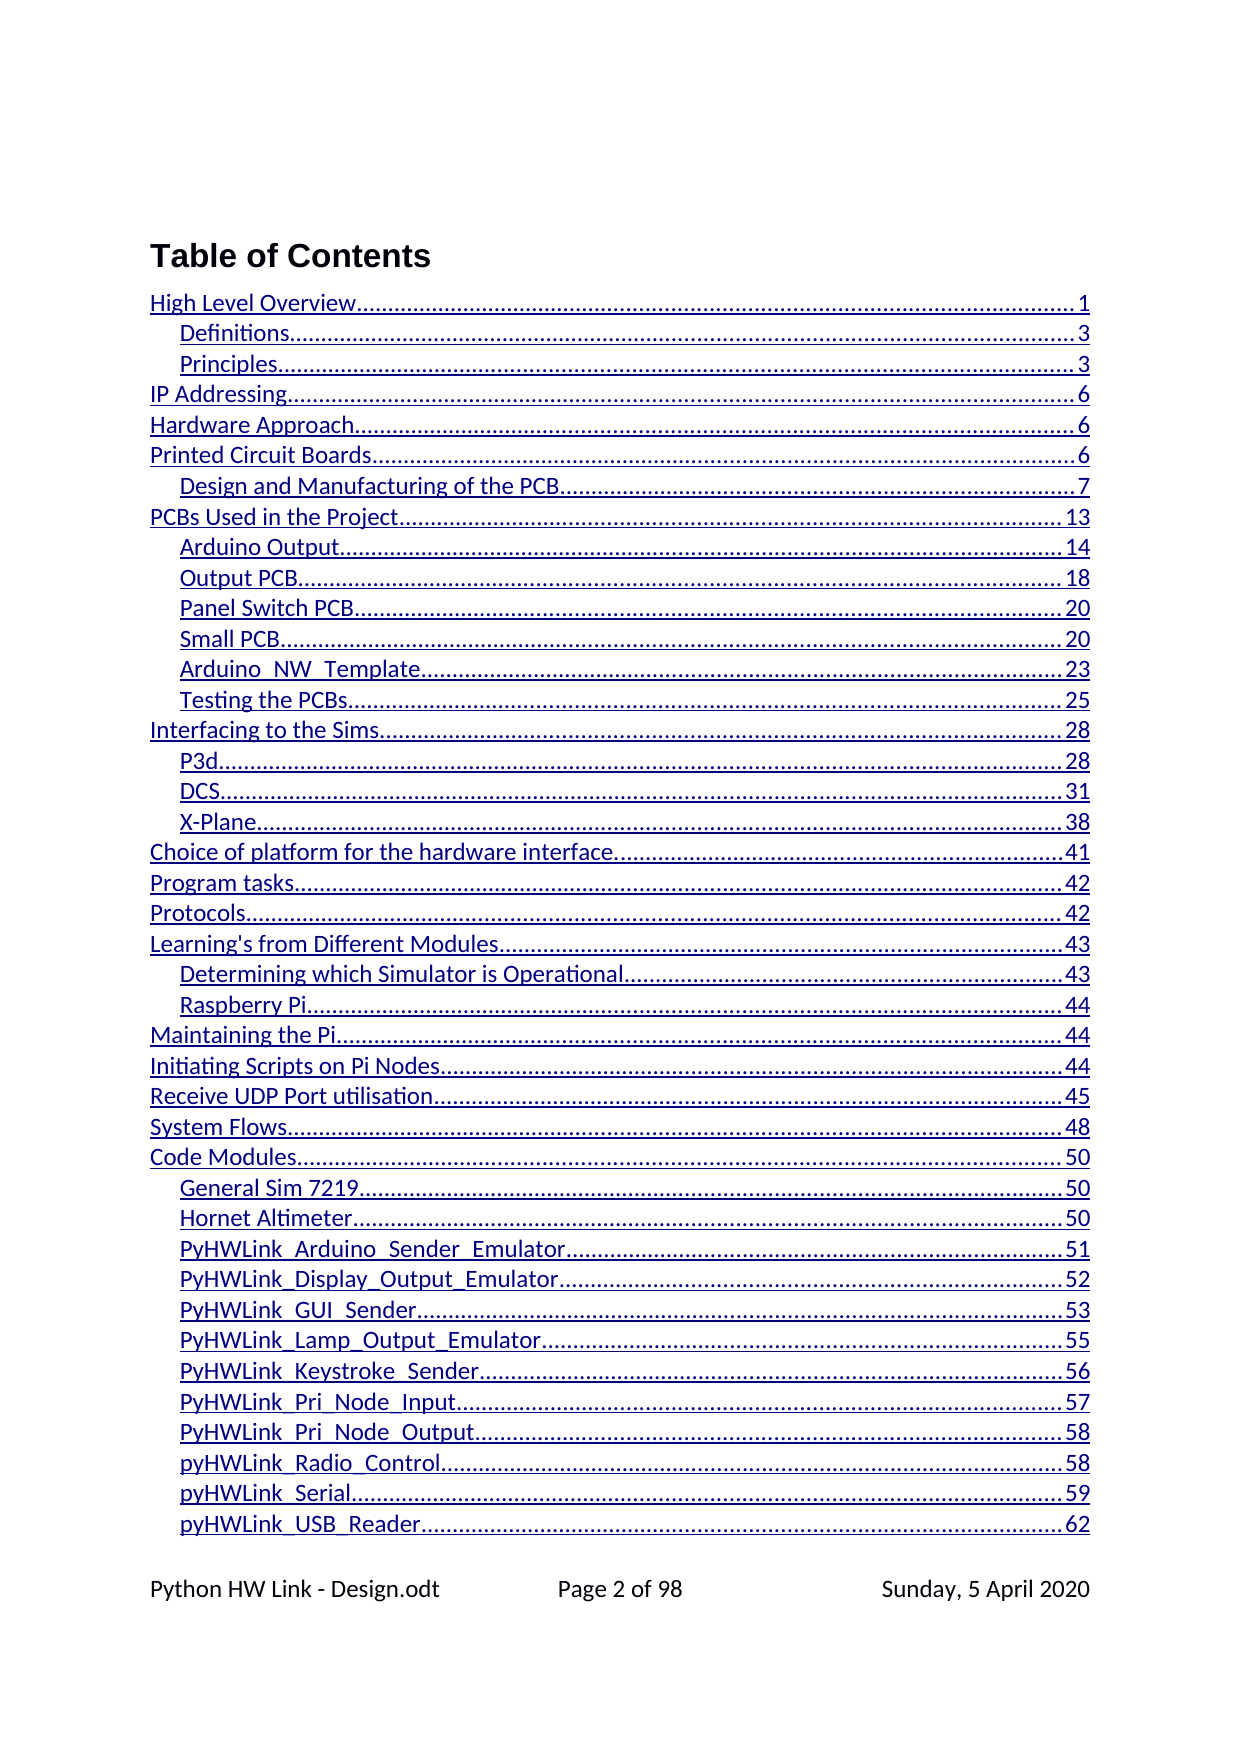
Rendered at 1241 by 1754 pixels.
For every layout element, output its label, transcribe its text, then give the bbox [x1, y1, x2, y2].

text [179, 1443, 1090, 1447]
text [179, 497, 1090, 501]
text Hornet Altimeter 50 [179, 1203, 1090, 1229]
text pyHWLink_Radio_Control 58 [179, 1447, 1090, 1473]
text [179, 1382, 1090, 1386]
text PyHWLink_Arduino_Sender_Emulator 51 [179, 1233, 1090, 1259]
text Principles 3 [179, 348, 1090, 374]
text IP Addressing 6 [150, 378, 1090, 405]
text [179, 1321, 1090, 1325]
text Printed Circuit Boards 6 [150, 439, 1090, 466]
text Definitions 3 [179, 317, 1090, 344]
text Arduino Output 14 [179, 531, 1090, 557]
text Hardware Approach 6 [150, 409, 1090, 435]
text DCS 31 [179, 775, 1090, 801]
text Determining which Simulator is Operational 43 [179, 958, 1090, 984]
text [179, 619, 1090, 623]
text [179, 680, 1090, 684]
text Choice of platform for the hardware interface. 41 [150, 836, 1090, 862]
text Receive UDP Port utilisation 45 [150, 1081, 1090, 1106]
text [179, 558, 1090, 562]
text Design and Manufacturing of the PCB 7 [179, 470, 1090, 496]
text Code Modules 50 [150, 1142, 1090, 1168]
text X-Plane 38 [179, 806, 1090, 832]
text pyHWLink_USB_Reader 62 [179, 1508, 1090, 1534]
text PyHWLink_Keystroke_Sender 56 [179, 1355, 1090, 1381]
text pyHWLink_Serial 59 [179, 1477, 1090, 1503]
text PyHWLink_Pri_Node_Input 57 [179, 1386, 1090, 1412]
text High Level Overview 1 [150, 287, 1090, 313]
text PyHWLink_Lamp_Output_Emulator 55 [179, 1325, 1090, 1351]
text PyHWLink_GUI_Sender 53 [179, 1294, 1090, 1320]
text Arduino_NW_Template 23 [179, 653, 1090, 679]
text Protocols 42 [150, 897, 1090, 923]
text [179, 1504, 1090, 1508]
text System Flows 48 [150, 1111, 1090, 1137]
text [179, 1199, 1090, 1203]
text [179, 802, 1090, 806]
text [179, 985, 1090, 989]
text General Sim 7219 50 [179, 1172, 1090, 1198]
text Learning's from Different Modules 43 [150, 928, 1090, 954]
text Maintaining the Pi 44 [150, 1019, 1090, 1045]
text PyHWLink_Pri_Node_Output 58 [179, 1416, 1090, 1442]
text Testing the PCBs 25 [179, 684, 1090, 710]
text Panel Switch PCB 20 [179, 592, 1090, 618]
text Interfacing to the Sims. 28 [150, 714, 1090, 740]
text Output PCB 18 [179, 562, 1090, 588]
text Program tasks 42 [150, 867, 1090, 893]
text PCBs Used in the Project 13 [150, 501, 1090, 527]
text Small PCB 20 [179, 623, 1090, 649]
text Raspberry Pi 44 [179, 989, 1090, 1015]
text Initiating Scripts on Pi Nodes 44 [150, 1050, 1090, 1076]
subtitle Table of Contents [150, 236, 1090, 274]
text [179, 1260, 1090, 1264]
text P3d 28 [179, 745, 1090, 771]
text PyHWLink_Display_Output_Emulator 52 [179, 1264, 1090, 1290]
